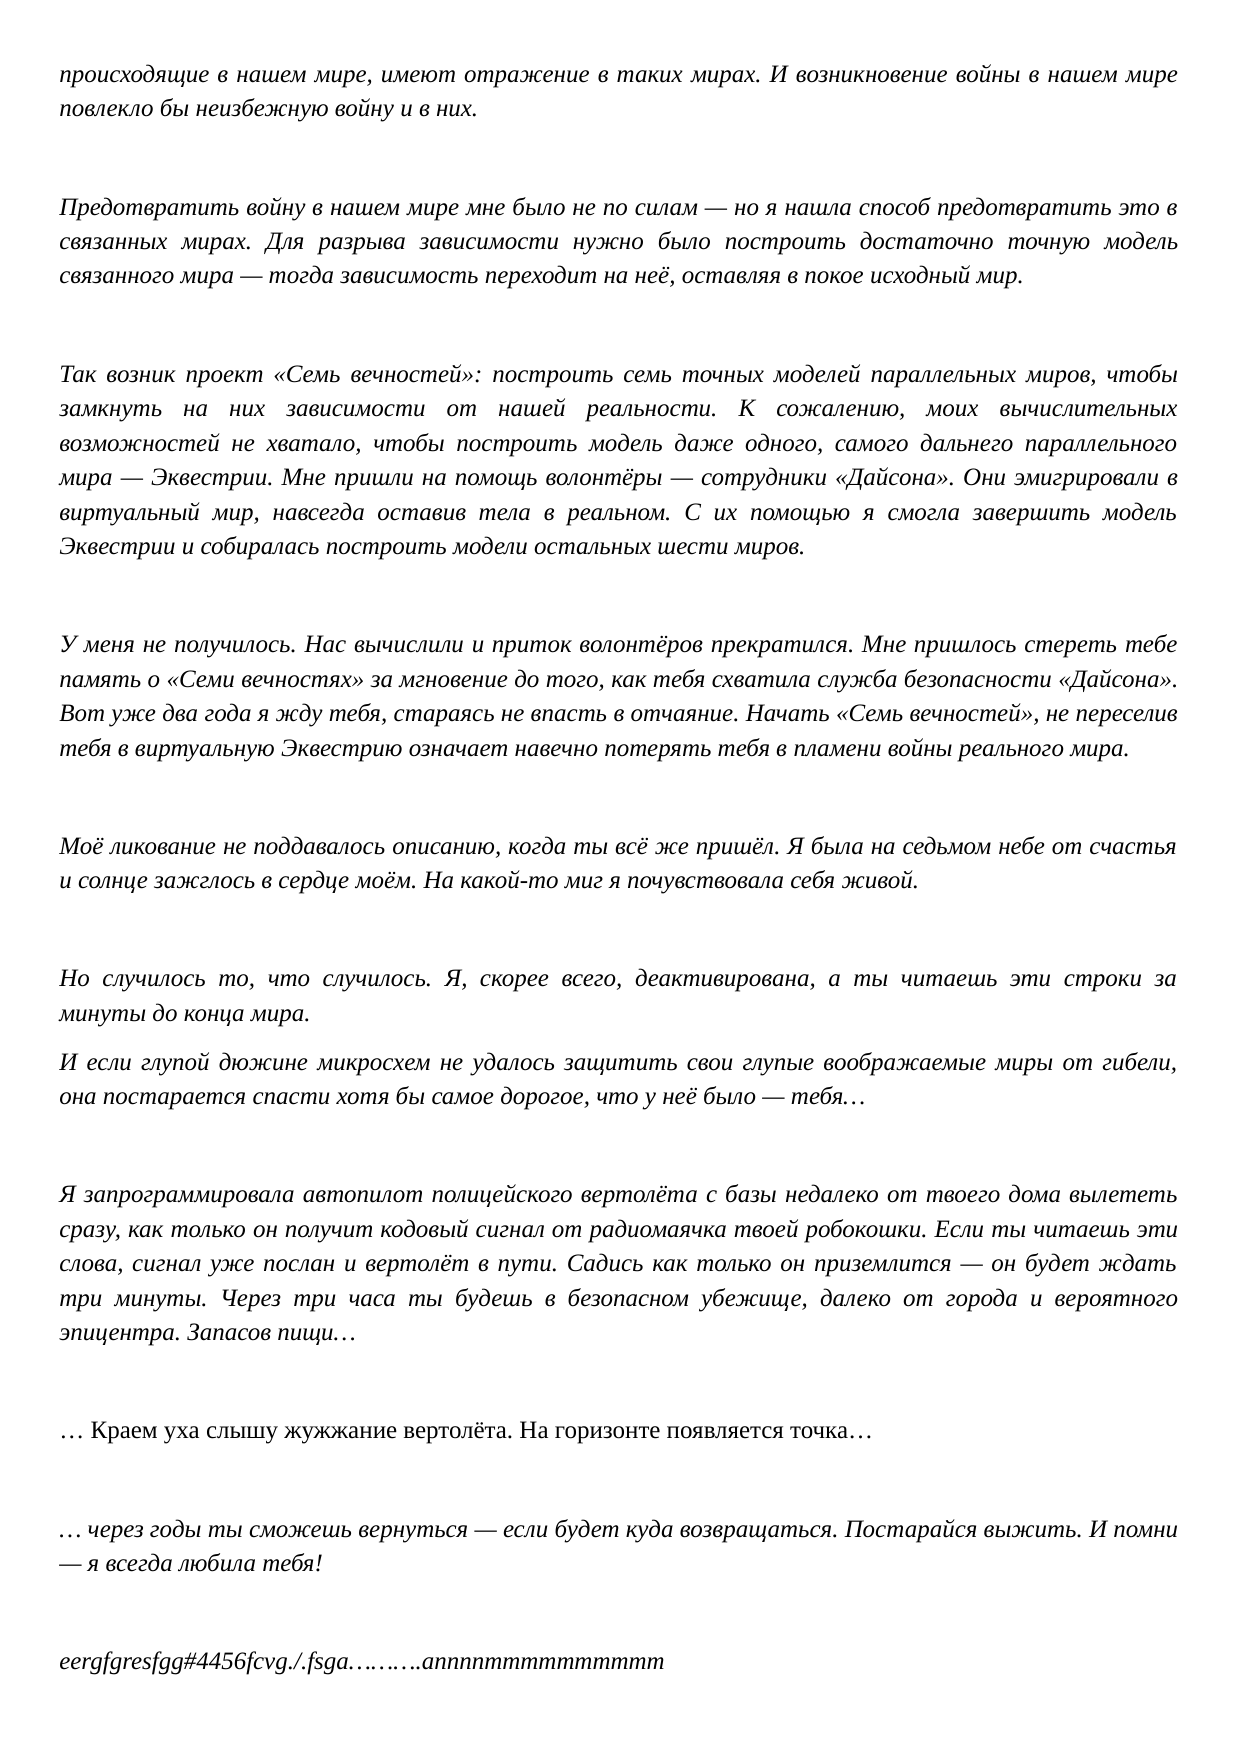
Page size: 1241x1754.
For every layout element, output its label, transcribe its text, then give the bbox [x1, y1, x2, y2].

text Предотвратить войну в нашем мире мне было не по силам — но я нашла способ предотвратить это в связанных мирах. Для разрыва зависимости нужно было построить достаточно точную модель связанного мира — тогда зависимость переходит на неё, оставляя в покое исходный мир. [59, 192, 1181, 289]
text Но случилось то, что случилось. Я, скорее всего, деактивирована, а ты читаешь эти строки за минуты до конца мира. [59, 963, 1181, 1027]
text … через годы ты сможешь вернуться — если будет куда возвращаться. Постарайся выжить. И помни — я всегда любила тебя! [59, 1514, 1181, 1577]
text У меня не получилось. Нас вычислили и приток волонтёров прекратился. Мне пришлось стереть тебе память о «Семи вечностях» за мгновение до того, как тебя схватила служба безопасности «Дайсона». Вот уже два года я жду тебя, стараясь не впасть в отчаяние. Начать «Семь вечностей», не переселив тебя в виртуальную Эквестрию означает навечно потерять тебя в пламени войны реального мира. [59, 629, 1181, 761]
text Моё ликование не поддавалось описанию, когда ты всё же пришёл. Я была на седьмом небе от счастья и солнце зажглось в сердце моём. На какой-то миг я почувствовала себя живой. [59, 831, 1181, 894]
text eergfgresfgg#4456fcvg./.fsga……….апппптттттттттт [59, 1646, 1181, 1675]
text … Краем уха слышу жужжание вертолёта. На горизонте появляется точка… [59, 1416, 1181, 1444]
text Я запрограммировала автопилот полицейского вертолёта с базы недалеко от твоего дома вылететь сразу, как только он получит кодовый сигнал от радиомаячка твоей робокошки. Если ты читаешь эти слова, сигнал уже послан и вертолёт в пути. Садись как только он приземлится — он будет ждать три минуты. Через три часа ты будешь в безопасном убежище, далеко от города и вероятного эпицентра. Запасов пищи… [59, 1179, 1181, 1346]
text происходящие в нашем мире, имеют отражение в таких мирах. И возникновение войны в нашем мире повлекло бы неизбежную войну и в них. [59, 59, 1181, 122]
text И если глупой дюжине микросхем не удалось защитить свои глупые воображаемые миры от гибели, она постарается спасти хотя бы самое дорогое, что у неё было — тебя… [59, 1047, 1181, 1110]
text Так возник проект «Семь вечностей»: построить семь точных моделей параллельных миров, чтобы замкнуть на них зависимости от нашей реальности. К сожалению, моих вычислительных возможностей не хватало, чтобы построить модель даже одного, самого дальнего параллельного мира — Эквестрии. Мне пришли на помощь волонтёры — сотрудники «Дайсона». Они эмигрировали в виртуальный мир, навсегда оставив тела в реальном. С их помощью я смогла завершить модель Эквестрии и собиралась построить модели остальных шести миров. [59, 359, 1181, 560]
